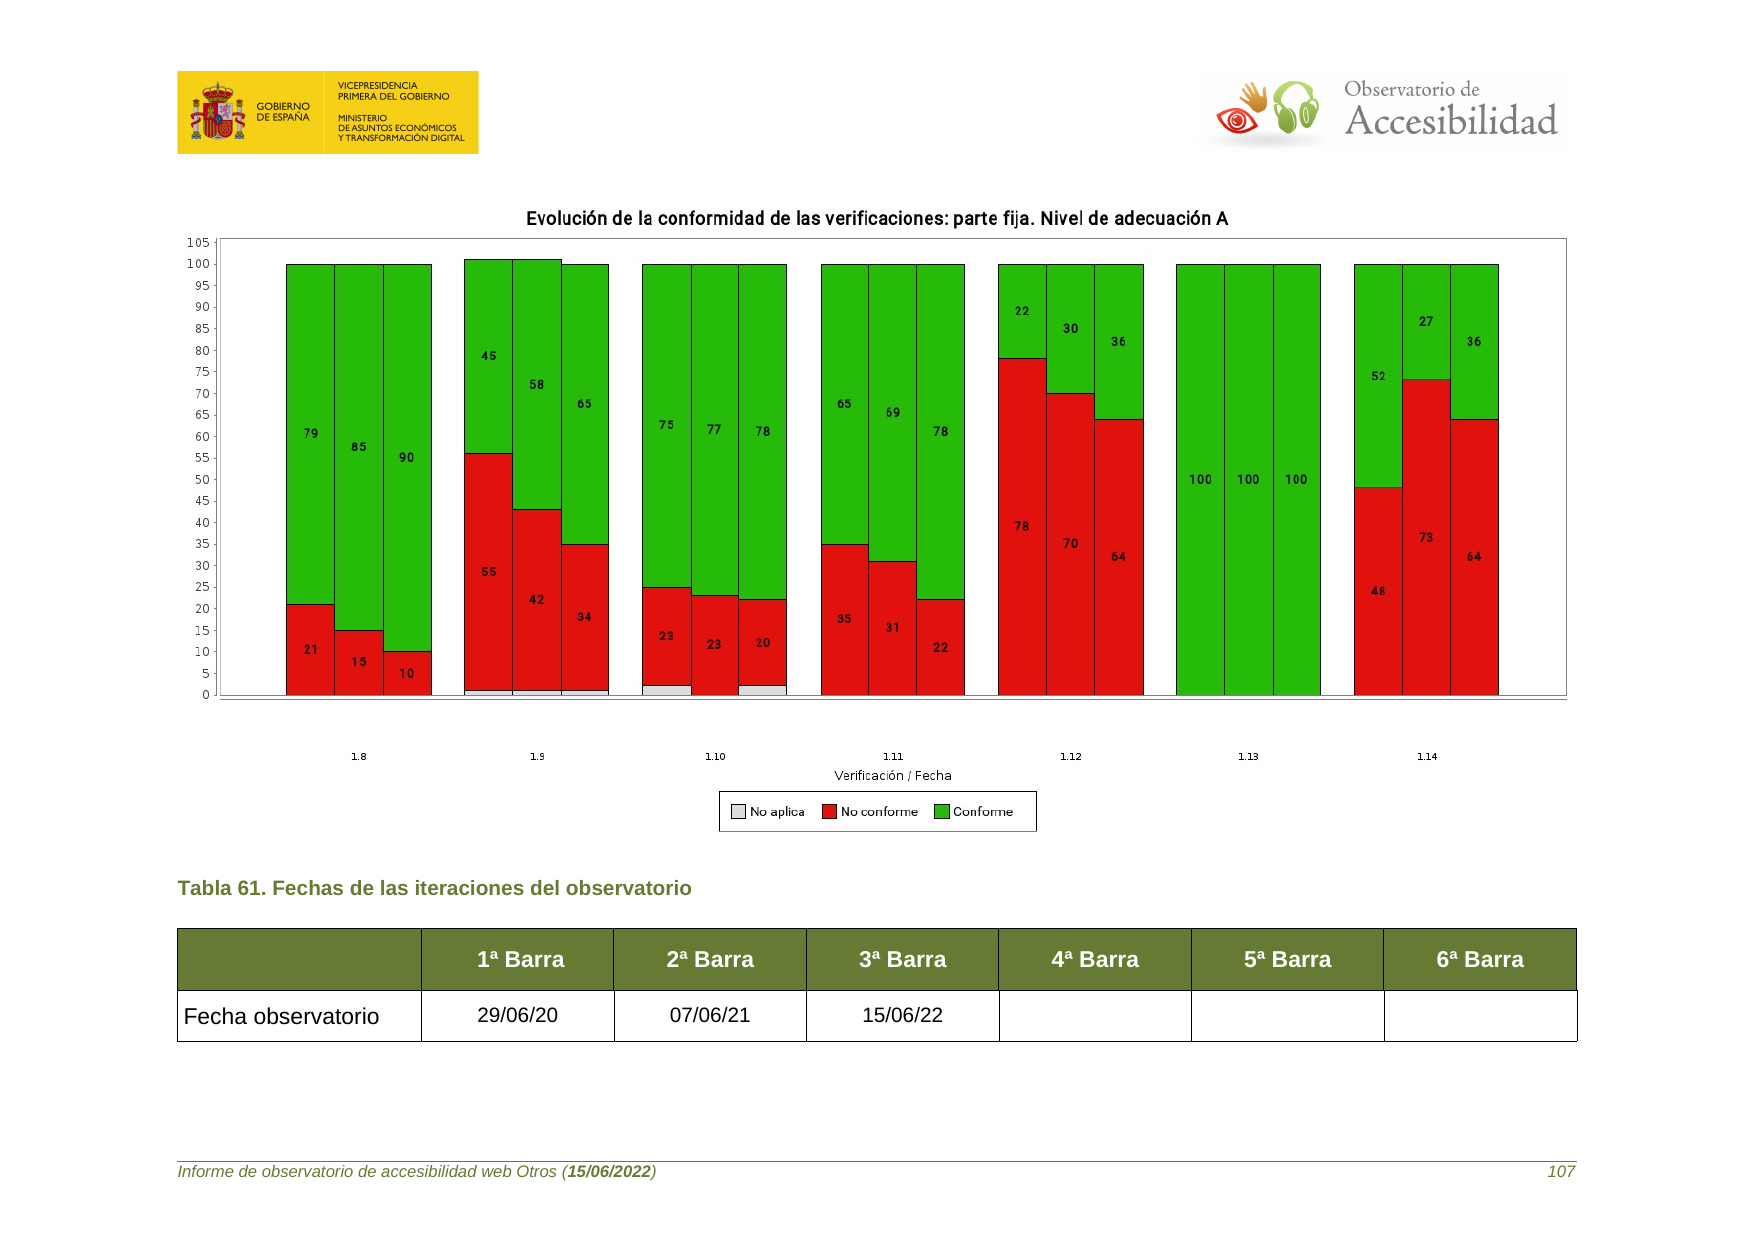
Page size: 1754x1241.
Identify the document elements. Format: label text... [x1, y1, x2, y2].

picture [177, 207, 1577, 832]
table_header 1ª Barra [422, 929, 613, 990]
table_cell 29/06/20 [422, 991, 614, 1041]
table_cell 15/06/22 [807, 991, 999, 1041]
table_cell 07/06/21 [615, 991, 806, 1041]
table_cell Fecha observatorio [178, 991, 421, 1041]
table_header 6ª Barra [1384, 929, 1576, 990]
table_header 4ª Barra [999, 929, 1191, 990]
table_header 5ª Barra [1192, 929, 1383, 990]
table_header 3ª Barra [807, 929, 998, 990]
table_cell [1192, 991, 1384, 1041]
picture [177, 71, 479, 154]
table_cell [1385, 991, 1577, 1041]
table_header [178, 929, 421, 990]
table_header 2ª Barra [614, 929, 806, 990]
picture [1196, 72, 1572, 154]
table_cell [1000, 991, 1191, 1041]
text Tabla 28. Fechas de las iteraciones del observatorio [177, 876, 1577, 900]
